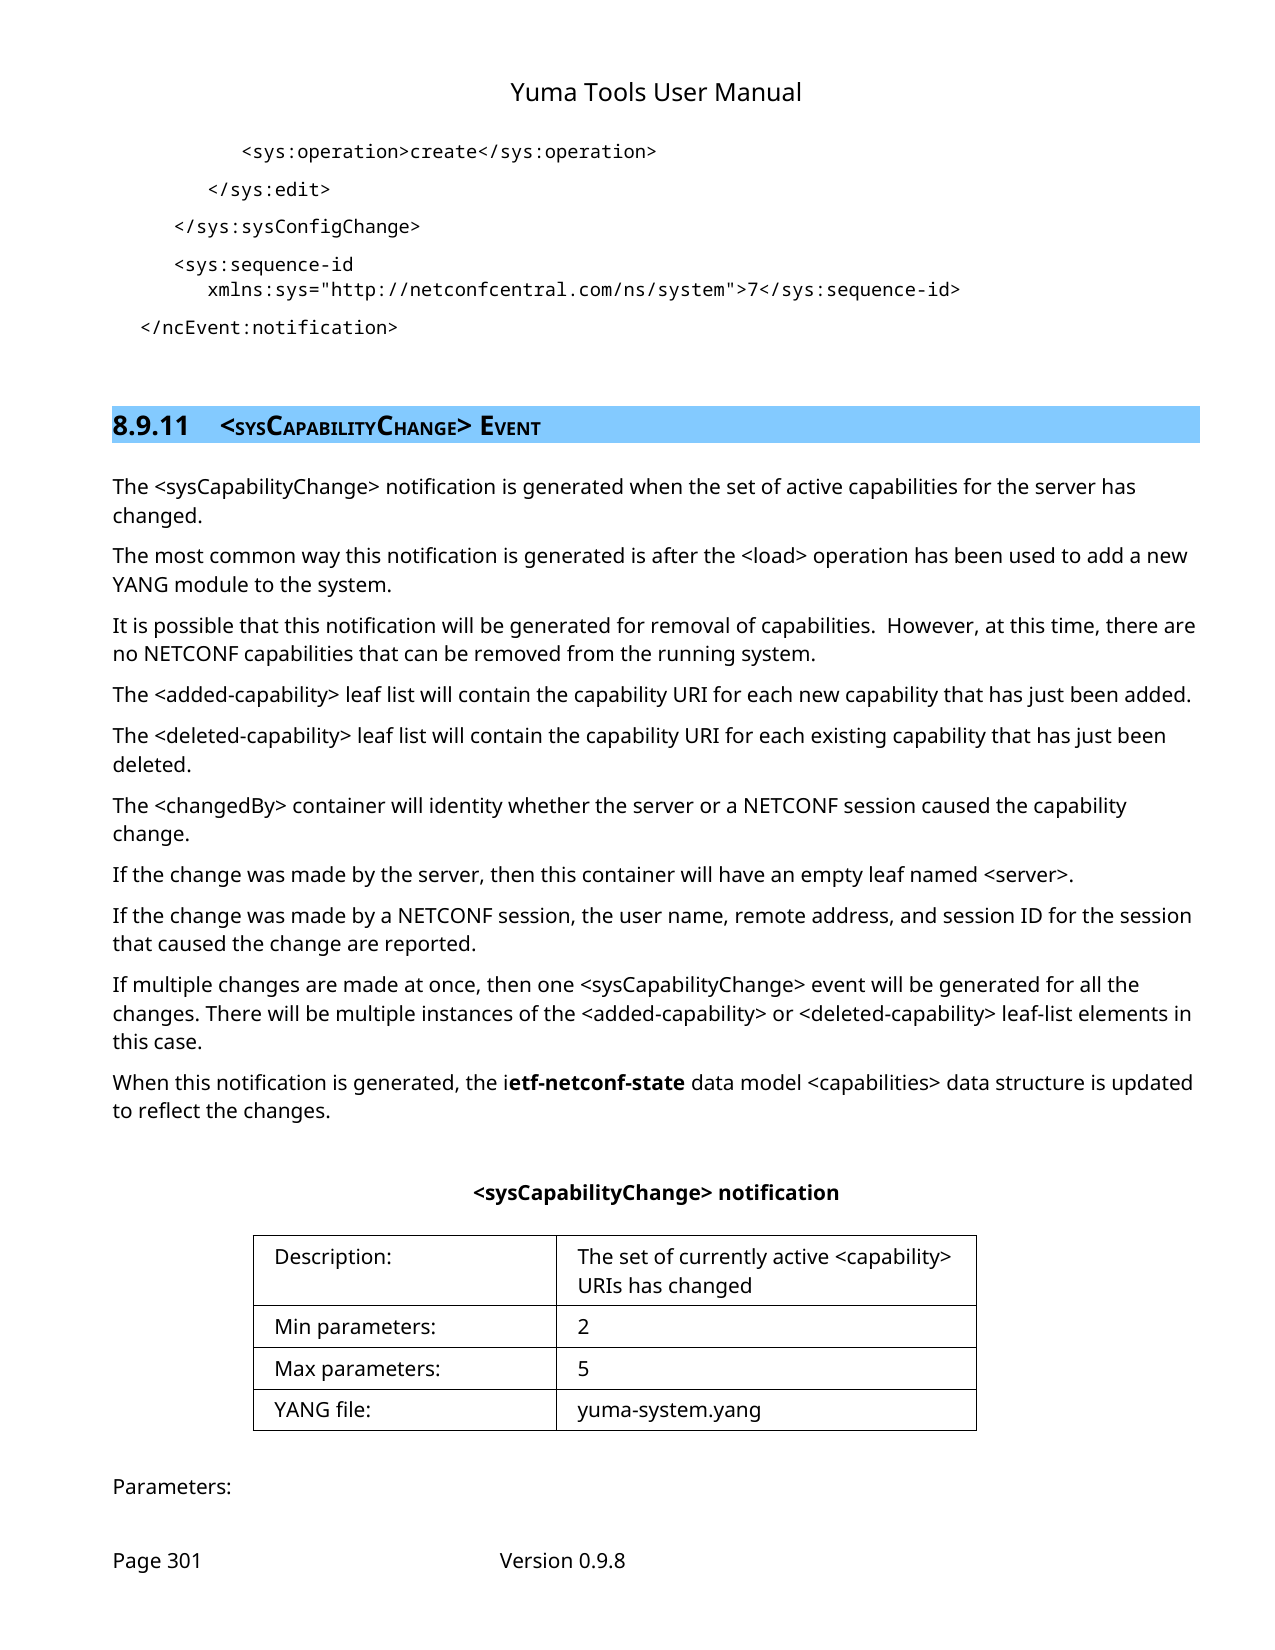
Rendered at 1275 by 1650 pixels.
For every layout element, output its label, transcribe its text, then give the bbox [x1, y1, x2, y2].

table_cell YANG file: [254, 1390, 556, 1430]
text Parameters: [112, 1472, 1200, 1501]
table_header Description: [254, 1236, 556, 1305]
table_cell Max parameters: [254, 1348, 556, 1388]
text If the change was made by the server, then this container will have an empty leaf named <server>. [112, 860, 1200, 888]
subtitle <sysCapabilityChange> Event [112, 406, 1200, 443]
text <sys:operation>create</sys:operation> [139, 138, 1200, 164]
text </sys:sysConfigChange> [139, 213, 1200, 239]
text The <added-capability> leaf list will contain the capability URI for each new capability that has just been added. [112, 680, 1200, 709]
table_cell 5 [557, 1348, 976, 1388]
text If multiple changes are made at once, then one <sysCapabilityChange> event will be generated for all the changes. There will be multiple instances of the <added-capability> or <deleted-capability> leaf-list elements in this case. [112, 970, 1200, 1056]
text </ncEvent:notification> [139, 314, 1200, 339]
text The most common way this notification is generated is after the <load> operation has been used to add a new YANG module to the system. [112, 542, 1200, 598]
text The <deleted-capability> leaf list will contain the capability URI for each existing capability that has just been deleted. [112, 721, 1200, 778]
text </sys:edit> [139, 176, 1200, 202]
table_cell 2 [557, 1306, 976, 1347]
text The <changedBy> container will identity whether the server or a NETCONF session caused the capability change. [112, 791, 1200, 848]
text The <sysCapabilityChange> notification is generated when the set of active capabilities for the server has changed. [112, 472, 1200, 529]
table_cell yuma-system.yang [557, 1390, 976, 1430]
text <sys:sequence-id xmlns:sys="http://netconfcentral.com/ns/system">7</sys:sequence-id> [139, 251, 1200, 302]
table_cell Min parameters: [254, 1306, 556, 1347]
text It is possible that this notification will be generated for removal of capabilities. However, at this time, there are no NETCONF capabilities that can be removed from the running system. [112, 611, 1200, 668]
text If the change was made by a NETCONF session, the user name, remote address, and session ID for the session that caused the change are reported. [112, 901, 1200, 958]
table_header The set of currently active <capability> URIs has changed [557, 1236, 976, 1305]
text When this notification is generated, the ietf-netconf-state data model <capabilities> data structure is updated to reflect the changes. [112, 1068, 1200, 1125]
subtitle <sysCapabilityChange> notification [127, 1178, 1185, 1207]
